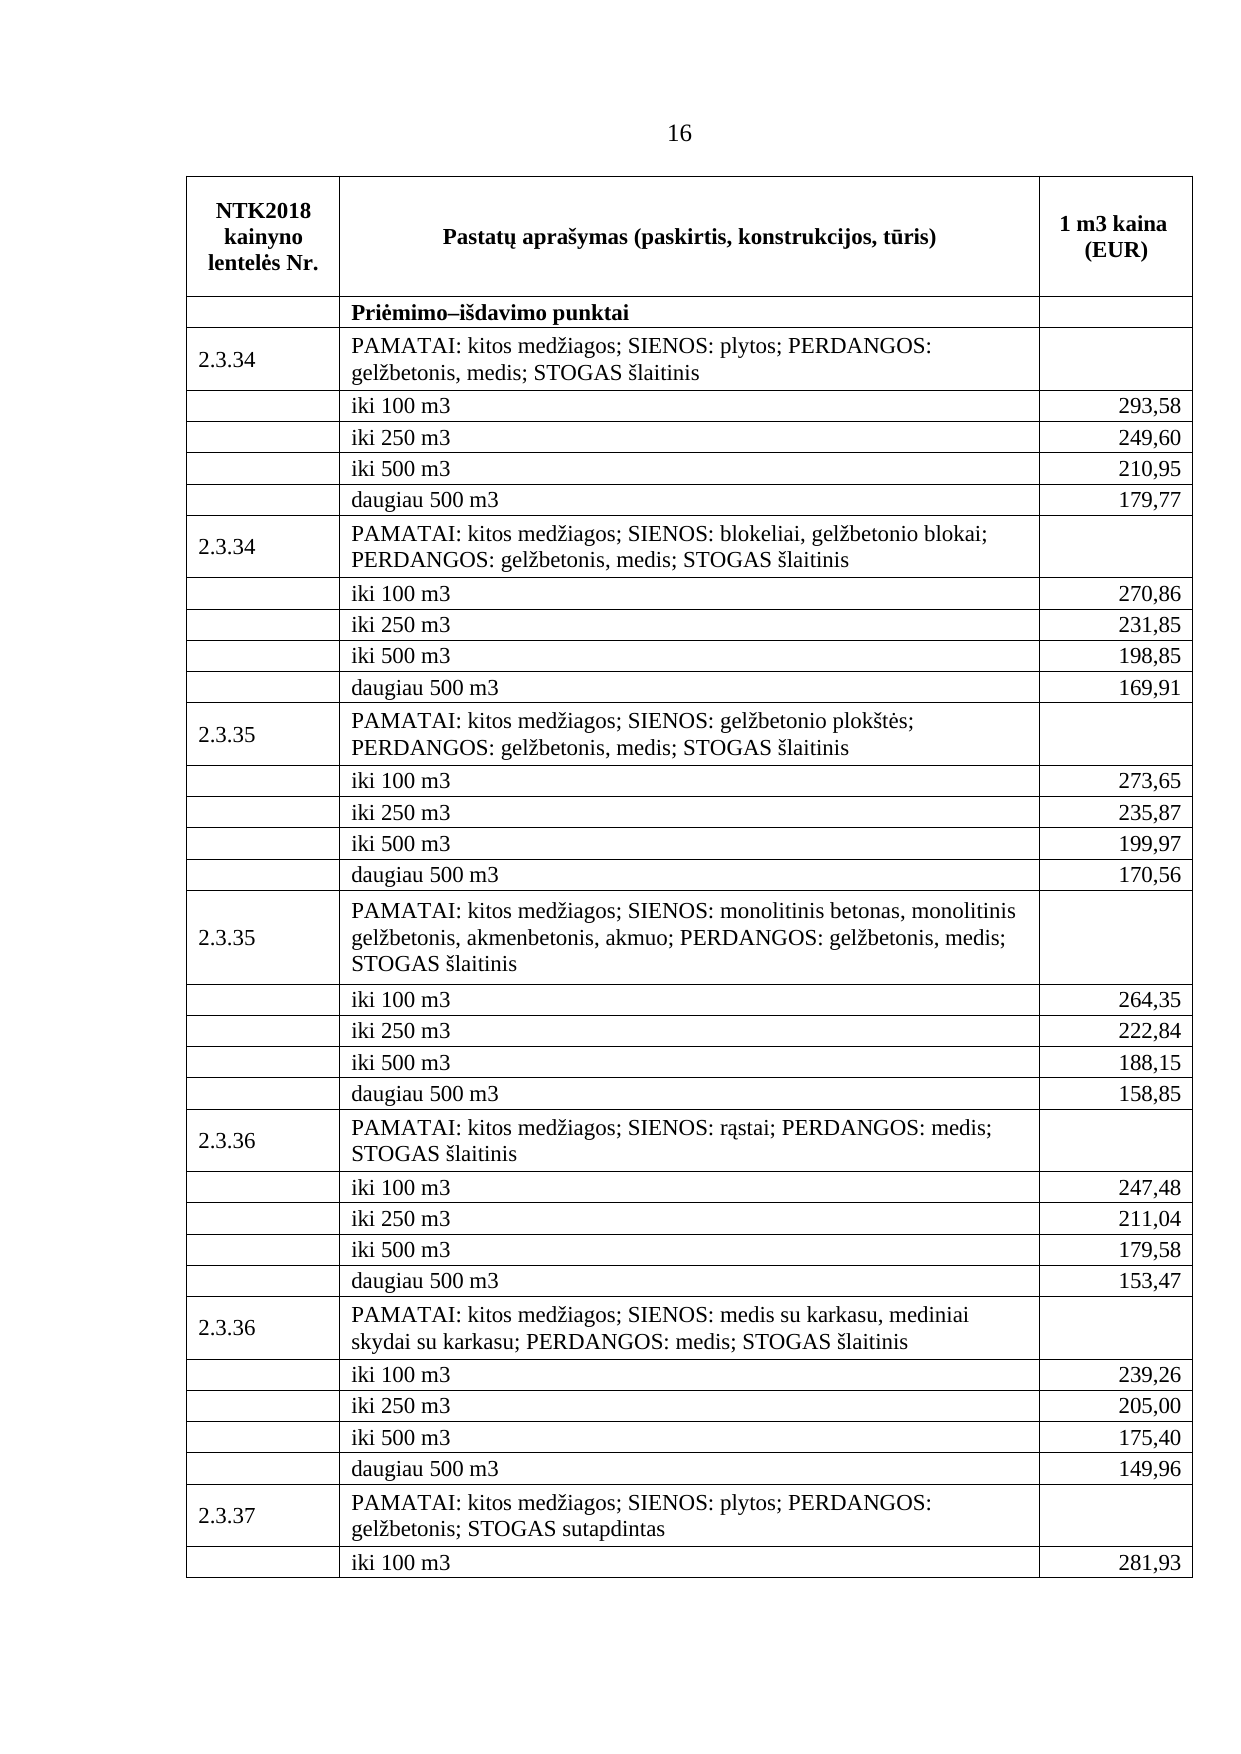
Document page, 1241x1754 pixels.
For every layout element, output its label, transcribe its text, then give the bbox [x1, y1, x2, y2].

table_cell 273,65 [1040, 766, 1192, 796]
table_cell [187, 828, 339, 858]
table_cell 247,48 [1040, 1172, 1192, 1202]
table_cell 211,04 [1040, 1203, 1192, 1233]
table_cell iki 250 m3 [340, 610, 1039, 640]
table_cell [187, 1391, 339, 1421]
table_header NTK2018 kainyno lentelės Nr. [187, 177, 339, 296]
table_cell daugiau 500 m3 [340, 860, 1039, 890]
table_cell 205,00 [1040, 1391, 1192, 1421]
table_cell [187, 1203, 339, 1233]
table_cell iki 500 m3 [340, 1422, 1039, 1452]
table_cell iki 100 m3 [340, 1547, 1039, 1577]
table_cell [187, 641, 339, 671]
table_cell [187, 578, 339, 608]
table_cell iki 250 m3 [340, 1203, 1039, 1233]
table_cell Priėmimo–išdavimo punktai [340, 297, 1039, 327]
table_cell [1040, 1485, 1192, 1546]
table_cell [187, 297, 339, 327]
table_cell iki 500 m3 [340, 1047, 1039, 1077]
table_cell iki 100 m3 [340, 1172, 1039, 1202]
table_cell [1040, 703, 1192, 765]
table_cell [1040, 1297, 1192, 1358]
table_cell [187, 391, 339, 421]
table_cell iki 250 m3 [340, 1391, 1039, 1421]
table_cell iki 500 m3 [340, 1235, 1039, 1265]
table_cell [187, 1547, 339, 1577]
table_cell 293,58 [1040, 391, 1192, 421]
table_cell PAMATAI: kitos medžiagos; SIENOS: medis su karkasu, mediniai skydai su karkasu; PERDANGOS: medis; STOGAS šlaitinis [340, 1297, 1039, 1358]
table_cell daugiau 500 m3 [340, 485, 1039, 515]
table_cell [187, 610, 339, 640]
table_cell [1040, 1110, 1192, 1171]
table_cell 281,93 [1040, 1547, 1192, 1577]
table_cell iki 250 m3 [340, 422, 1039, 452]
table_cell 2.3.36 [187, 1297, 339, 1358]
table_cell iki 500 m3 [340, 828, 1039, 858]
table_cell [187, 1266, 339, 1296]
table_cell [1040, 516, 1192, 577]
table_cell 188,15 [1040, 1047, 1192, 1077]
table_cell daugiau 500 m3 [340, 672, 1039, 702]
table_cell [187, 1078, 339, 1108]
table_cell [1040, 891, 1192, 983]
table_cell PAMATAI: kitos medžiagos; SIENOS: blokeliai, gelžbetonio blokai; PERDANGOS: gelžbetonis, medis; STOGAS šlaitinis [340, 516, 1039, 577]
table_cell iki 250 m3 [340, 1016, 1039, 1046]
table_cell PAMATAI: kitos medžiagos; SIENOS: rąstai; PERDANGOS: medis; STOGAS šlaitinis [340, 1110, 1039, 1171]
table_cell [187, 766, 339, 796]
table_cell iki 100 m3 [340, 391, 1039, 421]
table_cell [187, 1453, 339, 1483]
table_cell iki 500 m3 [340, 453, 1039, 483]
table_cell PAMATAI: kitos medžiagos; SIENOS: plytos; PERDANGOS: gelžbetonis, medis; STOGAS šlaitinis [340, 328, 1039, 390]
table_cell 249,60 [1040, 422, 1192, 452]
table_cell [1040, 297, 1192, 327]
table_cell iki 100 m3 [340, 578, 1039, 608]
table_cell iki 100 m3 [340, 1360, 1039, 1390]
table_cell iki 100 m3 [340, 766, 1039, 796]
table_cell [187, 422, 339, 452]
table_cell 175,40 [1040, 1422, 1192, 1452]
table_cell 153,47 [1040, 1266, 1192, 1296]
table_cell iki 500 m3 [340, 641, 1039, 671]
table_cell [187, 485, 339, 515]
table_cell 235,87 [1040, 797, 1192, 827]
table_cell 270,86 [1040, 578, 1192, 608]
table_cell PAMATAI: kitos medžiagos; SIENOS: monolitinis betonas, monolitinis gelžbetonis, akmenbetonis, akmuo; PERDANGOS: gelžbetonis, medis; STOGAS šlaitinis [340, 891, 1039, 983]
table_cell [187, 1016, 339, 1046]
table_cell 199,97 [1040, 828, 1192, 858]
table_cell 149,96 [1040, 1453, 1192, 1483]
table_cell daugiau 500 m3 [340, 1453, 1039, 1483]
table_cell 2.3.35 [187, 703, 339, 765]
table_cell 2.3.37 [187, 1485, 339, 1546]
table_cell 231,85 [1040, 610, 1192, 640]
table_cell [187, 797, 339, 827]
table_cell 198,85 [1040, 641, 1192, 671]
table_cell [187, 1172, 339, 1202]
table_cell iki 250 m3 [340, 797, 1039, 827]
table_cell [187, 860, 339, 890]
table_cell [187, 1422, 339, 1452]
table_cell daugiau 500 m3 [340, 1078, 1039, 1108]
table_cell [1040, 328, 1192, 390]
table_cell PAMATAI: kitos medžiagos; SIENOS: gelžbetonio plokštės; PERDANGOS: gelžbetonis, medis; STOGAS šlaitinis [340, 703, 1039, 765]
table_cell 179,58 [1040, 1235, 1192, 1265]
table_cell 158,85 [1040, 1078, 1192, 1108]
table_cell [187, 1235, 339, 1265]
table_cell 2.3.36 [187, 1110, 339, 1171]
table_cell 179,77 [1040, 485, 1192, 515]
table_cell 169,91 [1040, 672, 1192, 702]
table_cell PAMATAI: kitos medžiagos; SIENOS: plytos; PERDANGOS: gelžbetonis; STOGAS sutapdintas [340, 1485, 1039, 1546]
table_cell 222,84 [1040, 1016, 1192, 1046]
table_cell 2.3.34 [187, 516, 339, 577]
table_cell [187, 985, 339, 1015]
table_cell 2.3.34 [187, 328, 339, 390]
table_cell [187, 453, 339, 483]
table_cell [187, 1360, 339, 1390]
table_header Pastatų aprašymas (paskirtis, konstrukcijos, tūris) [340, 177, 1039, 296]
table_cell [187, 672, 339, 702]
table_header 1 m3 kaina (EUR) [1040, 177, 1192, 296]
table_cell 239,26 [1040, 1360, 1192, 1390]
table_cell 264,35 [1040, 985, 1192, 1015]
table_cell [187, 1047, 339, 1077]
table_cell 170,56 [1040, 860, 1192, 890]
table_cell 2.3.35 [187, 891, 339, 983]
table_cell iki 100 m3 [340, 985, 1039, 1015]
table_cell daugiau 500 m3 [340, 1266, 1039, 1296]
table_cell 210,95 [1040, 453, 1192, 483]
